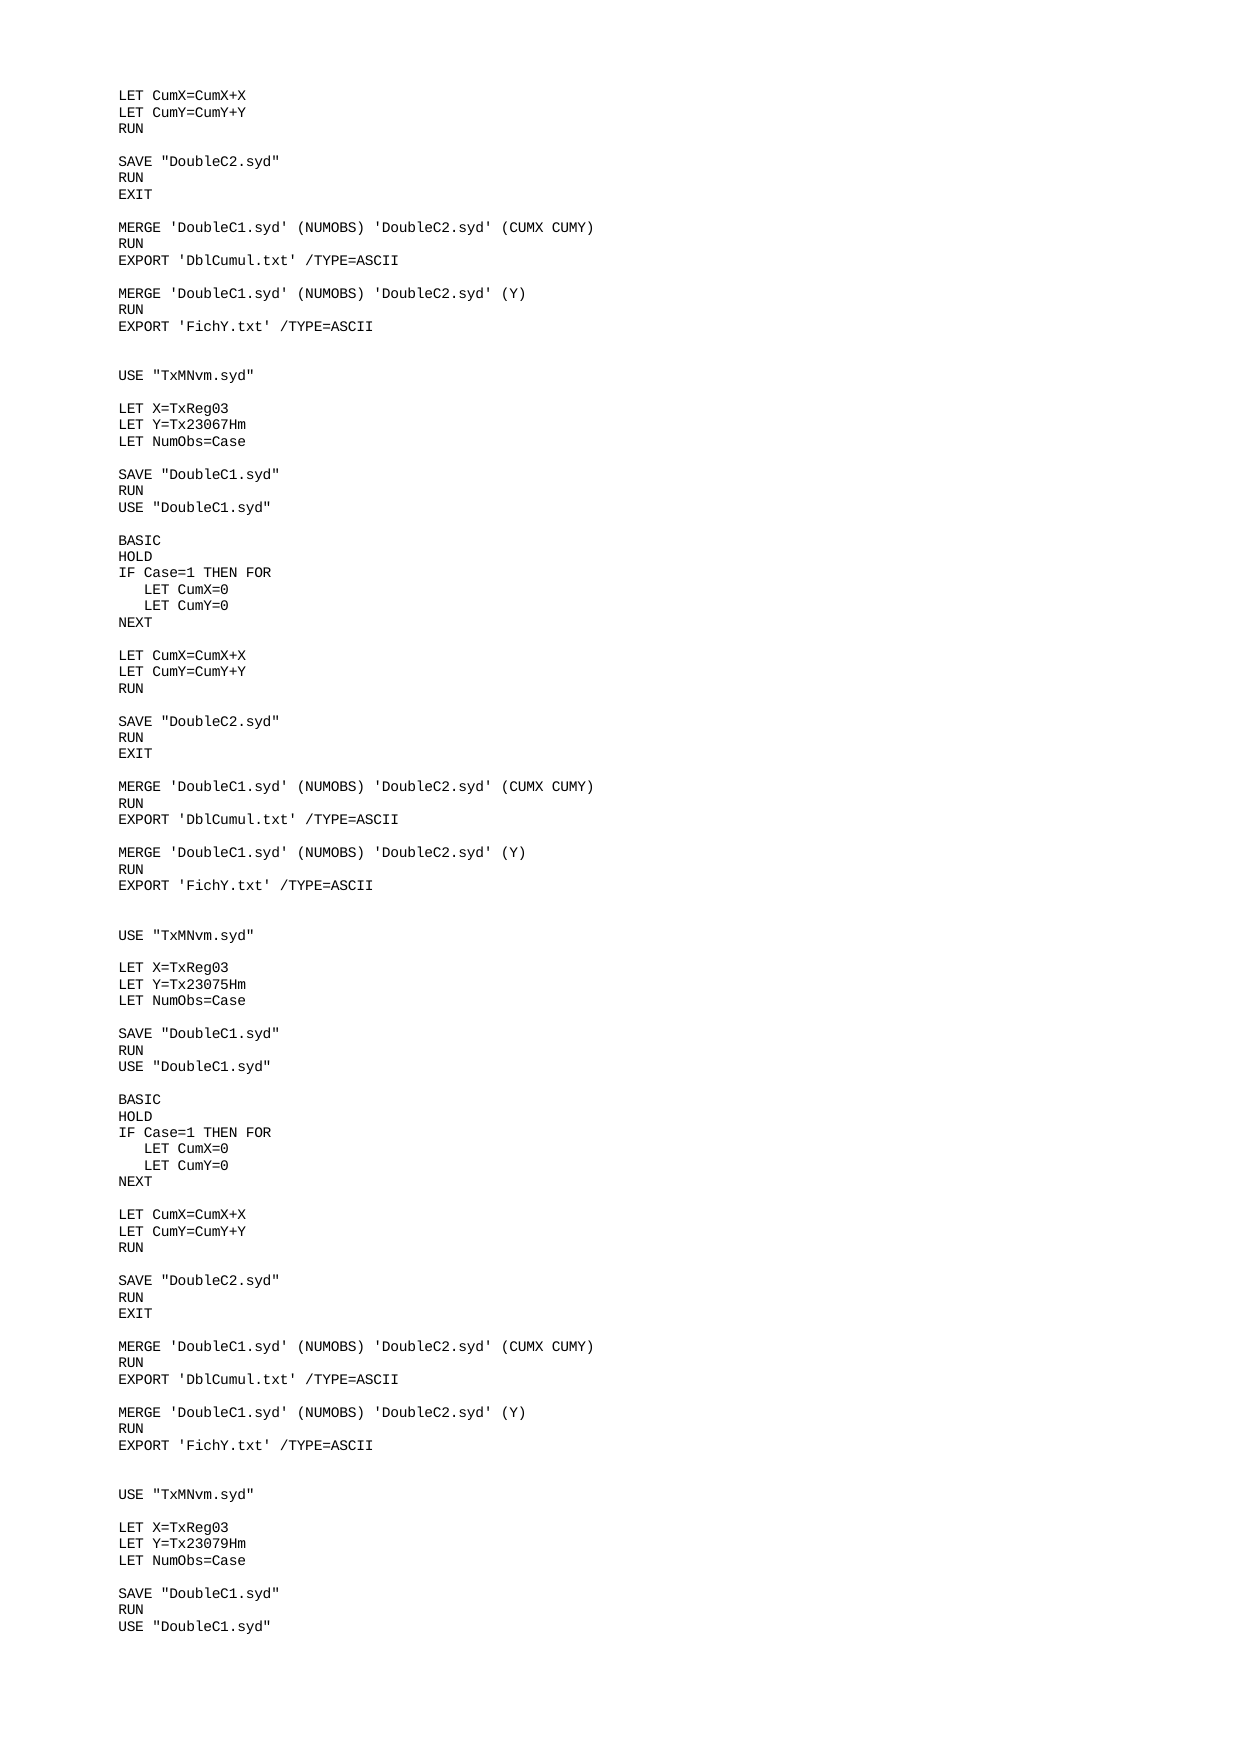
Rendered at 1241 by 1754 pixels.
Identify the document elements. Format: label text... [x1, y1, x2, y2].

text LET NumObs=Case [118, 994, 1122, 1010]
text EXIT [118, 1306, 1122, 1323]
text RUN [118, 1422, 1122, 1438]
text LET CumY=CumY+Y [118, 664, 1122, 681]
text BASIC [118, 1092, 1122, 1109]
text USE "TxMNvm.syd" [118, 368, 1122, 385]
text LET NumObs=Case [118, 434, 1122, 451]
text EXPORT 'DblCumul.txt' /TYPE=ASCII [118, 1372, 1122, 1389]
text HOLD [118, 549, 1122, 566]
text NEXT [118, 1175, 1122, 1191]
text EXIT [118, 747, 1122, 763]
text LET CumY=CumY+Y [118, 105, 1122, 121]
text LET Y=Tx23075Hm [118, 977, 1122, 994]
text RUN [118, 1241, 1122, 1257]
text RUN [118, 1603, 1122, 1619]
text MERGE 'DoubleC1.syd' (NUMOBS) 'DoubleC2.syd' (Y) [118, 286, 1122, 302]
text RUN [118, 1356, 1122, 1372]
text SAVE "DoubleC1.syd" [118, 467, 1122, 483]
text LET CumX=CumX+X [118, 648, 1122, 664]
text SAVE "DoubleC1.syd" [118, 1586, 1122, 1603]
text BASIC [118, 533, 1122, 549]
text EXPORT 'DblCumul.txt' /TYPE=ASCII [118, 813, 1122, 829]
text MERGE 'DoubleC1.syd' (NUMOBS) 'DoubleC2.syd' (Y) [118, 846, 1122, 862]
text LET X=TxReg03 [118, 401, 1122, 418]
text LET Y=Tx23067Hm [118, 418, 1122, 434]
text LET X=TxReg03 [118, 961, 1122, 977]
text LET CumX=CumX+X [118, 88, 1122, 105]
text EXPORT 'FichY.txt' /TYPE=ASCII [118, 319, 1122, 335]
text NEXT [118, 615, 1122, 632]
text SAVE "DoubleC2.syd" [118, 1273, 1122, 1290]
text MERGE 'DoubleC1.syd' (NUMOBS) 'DoubleC2.syd' (Y) [118, 1405, 1122, 1422]
text IF Case=1 THEN FOR [118, 566, 1122, 582]
text MERGE 'DoubleC1.syd' (NUMOBS) 'DoubleC2.syd' (CUMX CUMY) [118, 1339, 1122, 1356]
text IF Case=1 THEN FOR [118, 1125, 1122, 1142]
text RUN [118, 302, 1122, 319]
text LET CumX=0 [118, 582, 1122, 599]
text RUN [118, 121, 1122, 138]
text RUN [118, 1043, 1122, 1059]
text RUN [118, 862, 1122, 878]
text RUN [118, 796, 1122, 813]
text RUN [118, 681, 1122, 697]
text HOLD [118, 1109, 1122, 1125]
text USE "TxMNvm.syd" [118, 928, 1122, 944]
text EXPORT 'DblCumul.txt' /TYPE=ASCII [118, 253, 1122, 269]
text RUN [118, 237, 1122, 253]
text USE "DoubleC1.syd" [118, 1059, 1122, 1076]
text SAVE "DoubleC2.syd" [118, 154, 1122, 171]
text USE "TxMNvm.syd" [118, 1487, 1122, 1504]
text USE "DoubleC1.syd" [118, 500, 1122, 516]
text MERGE 'DoubleC1.syd' (NUMOBS) 'DoubleC2.syd' (CUMX CUMY) [118, 780, 1122, 796]
text LET CumY=0 [118, 1158, 1122, 1175]
text MERGE 'DoubleC1.syd' (NUMOBS) 'DoubleC2.syd' (CUMX CUMY) [118, 220, 1122, 237]
text SAVE "DoubleC1.syd" [118, 1027, 1122, 1043]
text EXIT [118, 187, 1122, 204]
text LET X=TxReg03 [118, 1520, 1122, 1537]
text LET CumX=0 [118, 1142, 1122, 1158]
text RUN [118, 171, 1122, 187]
text LET Y=Tx23079Hm [118, 1537, 1122, 1553]
text RUN [118, 1290, 1122, 1306]
text RUN [118, 483, 1122, 500]
text LET CumY=CumY+Y [118, 1224, 1122, 1241]
text USE "DoubleC1.syd" [118, 1619, 1122, 1636]
text RUN [118, 730, 1122, 747]
text LET CumY=0 [118, 599, 1122, 615]
text SAVE "DoubleC2.syd" [118, 714, 1122, 730]
text EXPORT 'FichY.txt' /TYPE=ASCII [118, 878, 1122, 895]
text LET NumObs=Case [118, 1553, 1122, 1570]
text LET CumX=CumX+X [118, 1208, 1122, 1224]
text EXPORT 'FichY.txt' /TYPE=ASCII [118, 1438, 1122, 1454]
